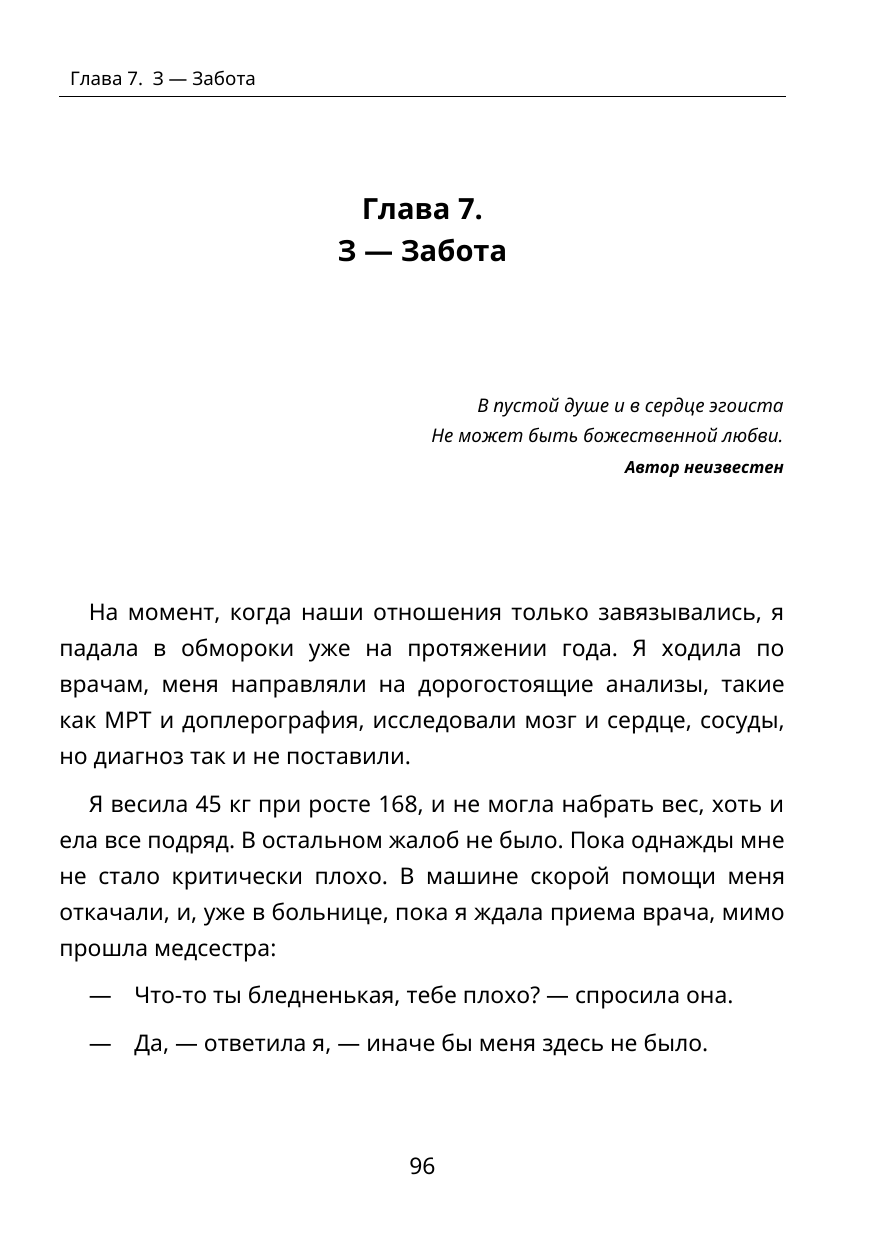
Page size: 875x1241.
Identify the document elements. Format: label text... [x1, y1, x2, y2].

list Что-то ты бледненькая, тебе плохо? — спросила она. [59, 979, 786, 1011]
text Автор неизвестен [118, 448, 786, 478]
list Да, — ответила я, — иначе бы меня здесь не было. [59, 1027, 786, 1058]
text В пустой душе и в сердце эгоиста [207, 388, 786, 418]
text На момент, когда наши отношения только завязывались, я падала в обмороки уже на протяжении года. Я ходила по врачам, меня направляли на дорогостоящие анализы, такие как МРТ и доплерография, исследовали мозг и сердце, сосуды, но диагноз так и не поставили. [59, 596, 786, 771]
subtitle Глава 7. З — Забота [59, 185, 786, 270]
text Не может быть божественной любви. [207, 418, 786, 448]
text Я весила 45 кг при росте 168, и не могла набрать вес, хоть и ела все подряд. В остальном жалоб не было. Пока однажды мне не стало критически плохо. В машине скорой помощи меня откачали, и, уже в больнице, пока я ждала приема врача, мимо прошла медсестра: [59, 788, 786, 963]
